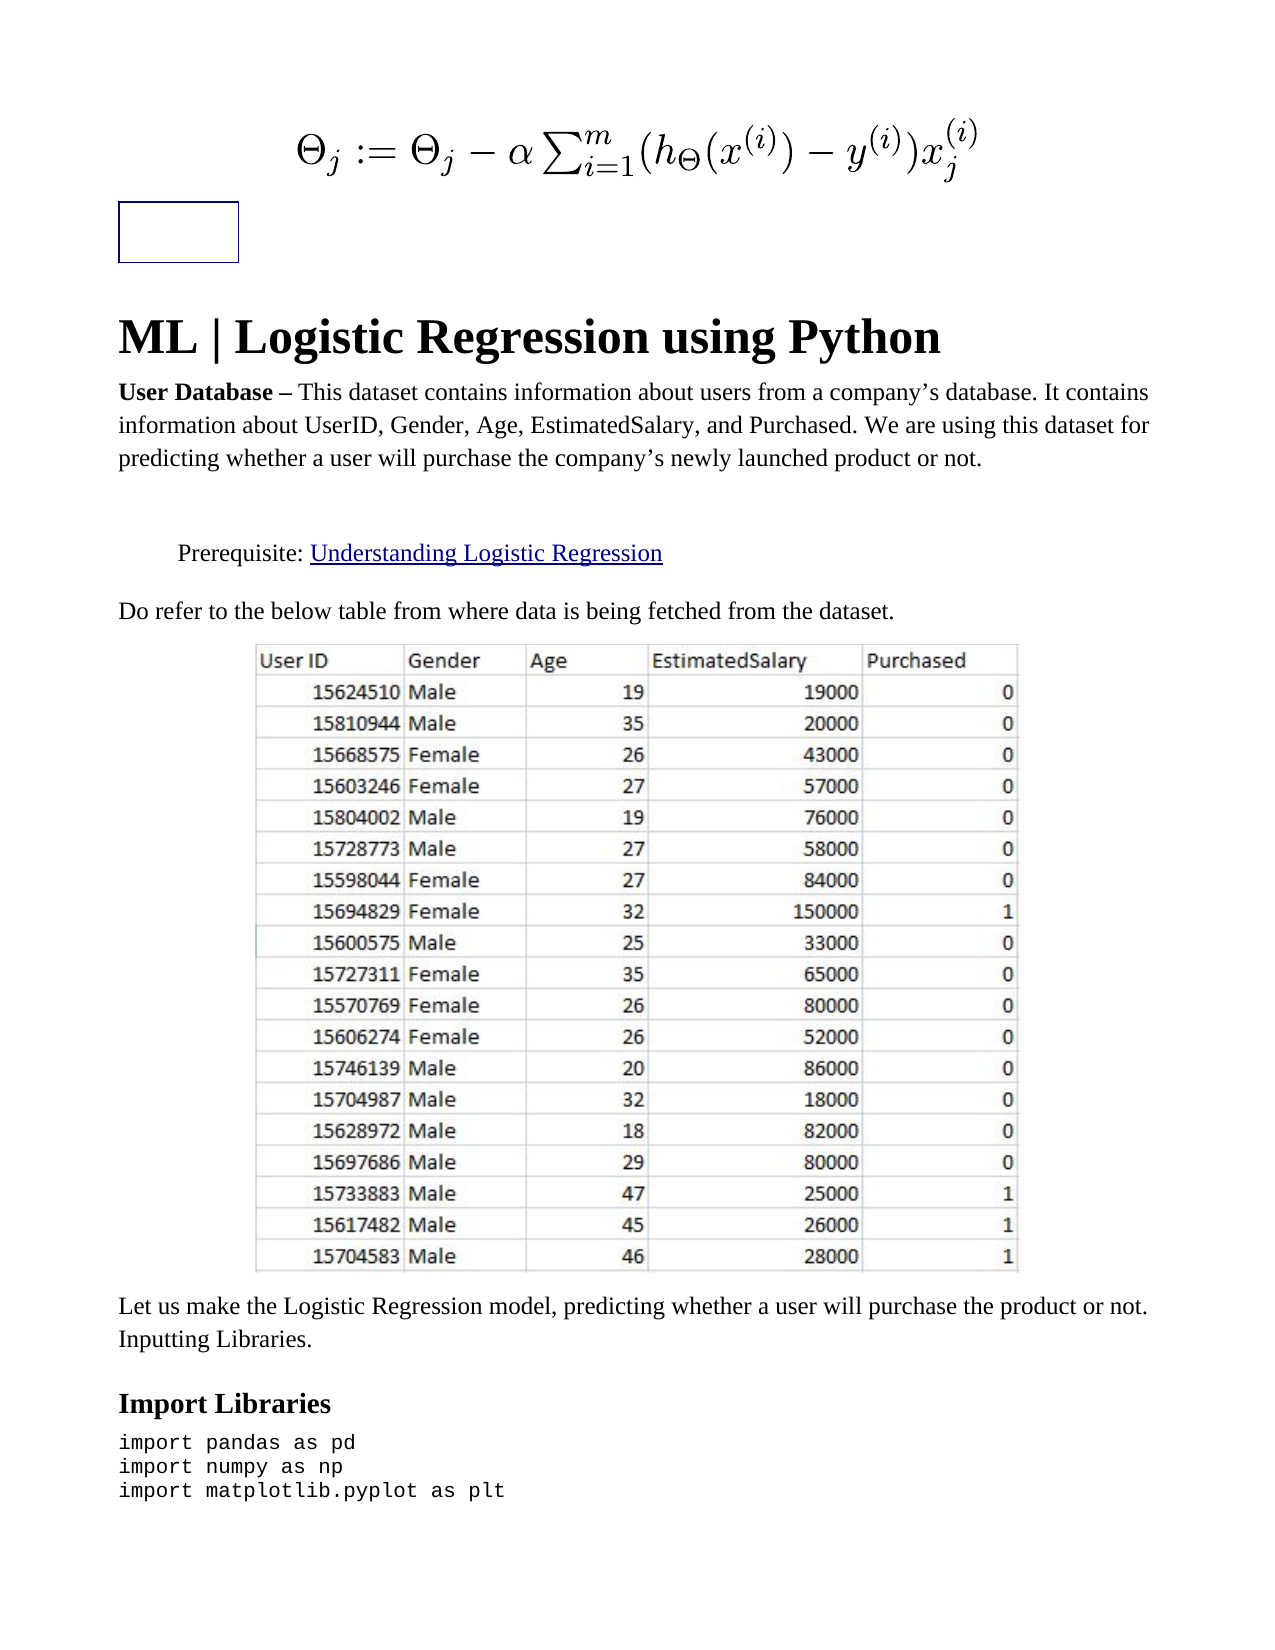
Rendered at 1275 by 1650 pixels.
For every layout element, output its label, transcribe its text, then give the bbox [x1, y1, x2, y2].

text import matplotlib.pyplot as plt [118, 1479, 1157, 1503]
picture [255, 644, 1020, 1273]
text Prerequisite: Understanding Logistic Regression [177, 538, 1098, 567]
subtitle ML | Logistic Regression using Python [118, 307, 1157, 364]
text import pandas as pd [118, 1432, 1157, 1456]
text User Database – This dataset contains information about users from a company’s database. It contains information about UserID, Gender, Age, EstimatedSalary, and Purchased. We are using this dataset for predicting whether a user will purchase the company’s newly launched product or not. [118, 377, 1157, 472]
subtitle Import Libraries [118, 1386, 1157, 1420]
text import numpy as np [118, 1456, 1157, 1479]
text Do refer to the below table from where data is being fetched from the dataset. [118, 596, 1157, 625]
text Let us make the Logistic Regression model, predicting whether a user will purchase the product or not. Inputting Libraries. [118, 1291, 1157, 1353]
